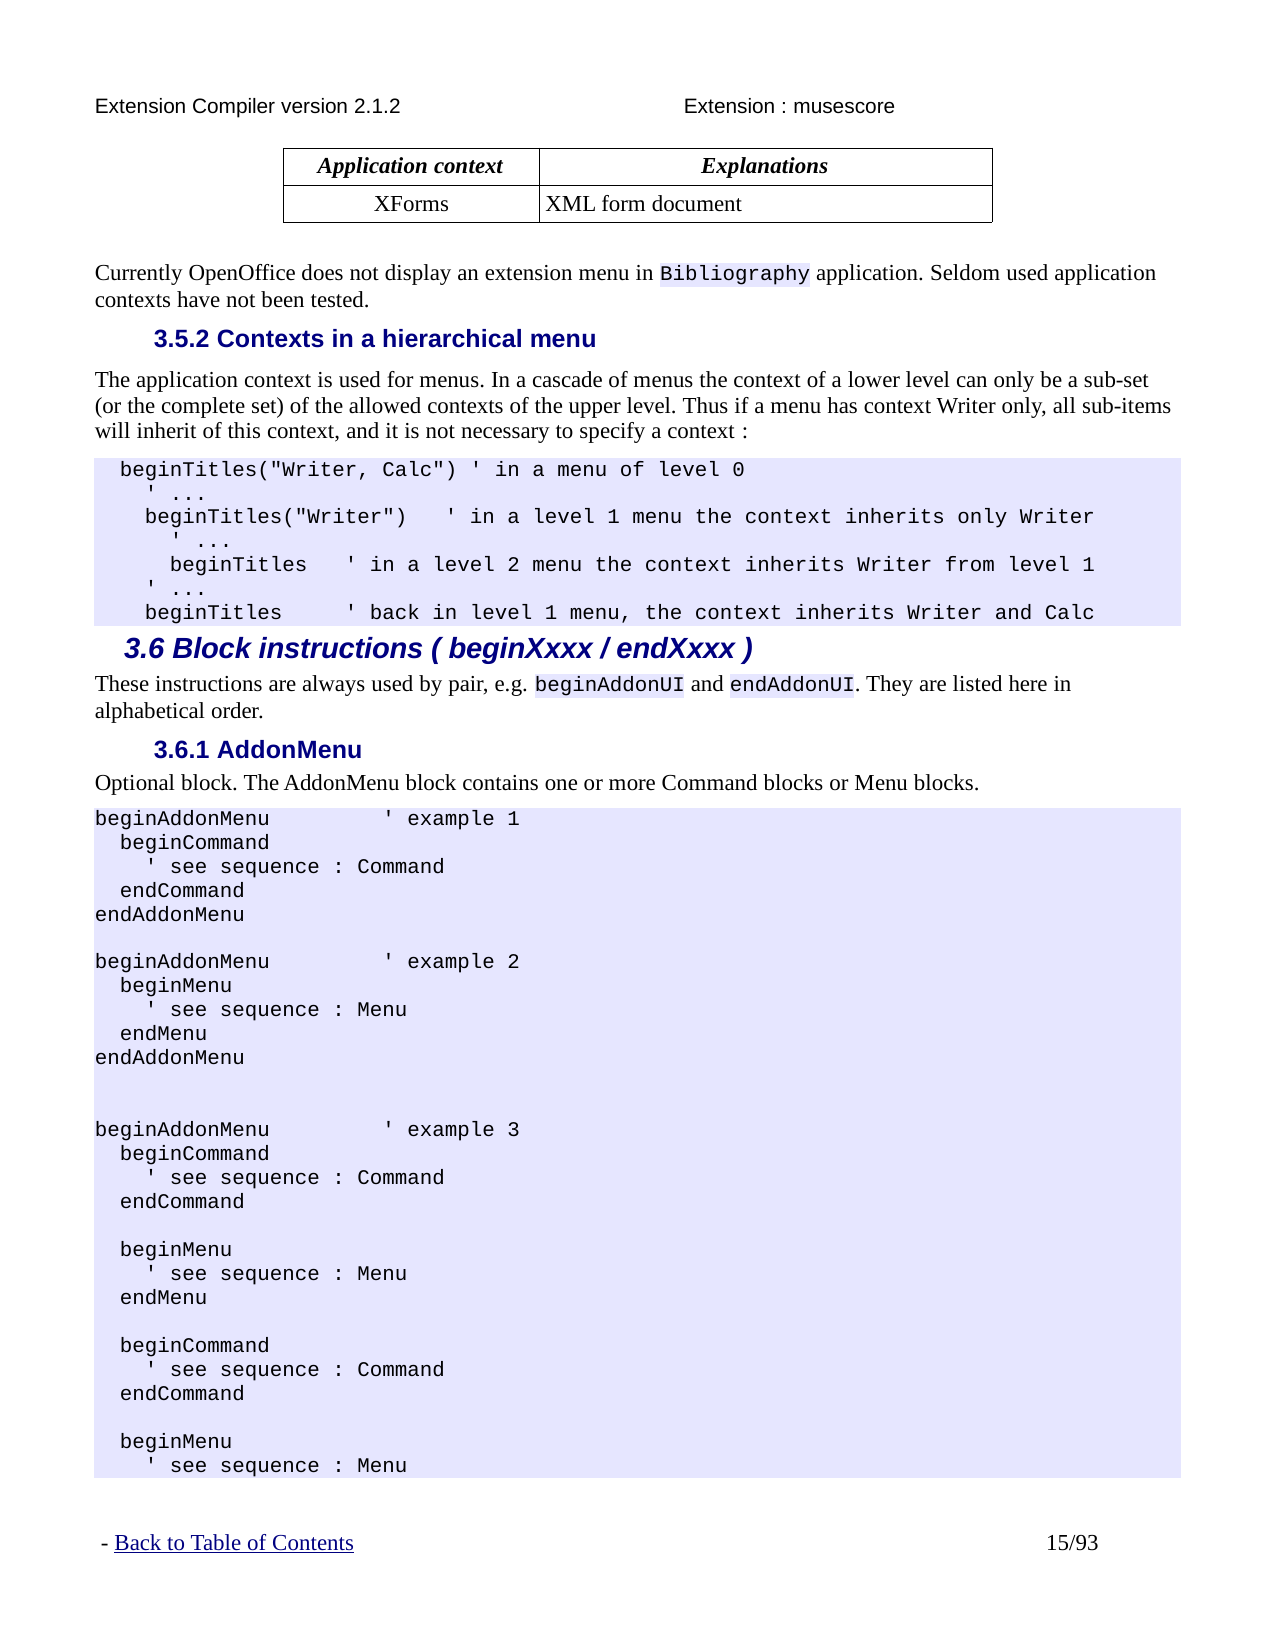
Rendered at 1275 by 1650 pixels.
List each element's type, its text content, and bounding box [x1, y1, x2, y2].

text ' see sequence : Command [94, 856, 1181, 879]
table_cell XForms [284, 186, 539, 222]
text endCommand [94, 1191, 1181, 1215]
text beginAddonMenu ' example 3 [94, 1119, 1181, 1143]
text ' ... [94, 578, 1181, 602]
text endCommand [94, 1383, 1181, 1407]
text beginAddonMenu ' example 2 [94, 951, 1181, 975]
text beginTitles("Writer") ' in a level 1 menu the context inherits only Writer [94, 506, 1181, 530]
subtitle Block instructions ( beginXxxx / endXxxx ) [124, 632, 1181, 665]
subtitle Contexts in a hierarchical menu [153, 325, 1181, 353]
text beginMenu [94, 1431, 1181, 1454]
text ' see sequence : Menu [94, 1263, 1181, 1287]
text ' see sequence : Menu [94, 999, 1181, 1023]
text Currently OpenOffice does not display an extension menu in Bibliography application. Seldom used application contexts have not been tested. [94, 260, 1181, 312]
text ' see sequence : Menu [94, 1454, 1181, 1478]
text endMenu [94, 1287, 1181, 1311]
text beginMenu [94, 1239, 1181, 1263]
text ' ... [94, 530, 1181, 554]
subtitle AddonMenu [153, 736, 1181, 764]
table_header Explanations [540, 149, 992, 184]
text beginAddonMenu ' example 1 [94, 808, 1181, 832]
text endAddonMenu [94, 903, 1181, 927]
text Optional block. The AddonMenu block contains one or more Command blocks or Menu blocks. [94, 769, 1181, 795]
text beginCommand [94, 1143, 1181, 1167]
text The application context is used for menus. In a cascade of menus the context of a lower level can only be a sub-set (or the complete set) of the allowed contexts of the upper level. Thus if a menu has context Writer only, all sub-items will inherit of this context, and it is not necessary to specify a context : [94, 367, 1181, 444]
table_cell XML form document [540, 186, 992, 222]
text beginTitles ' in a level 2 menu the context inherits Writer from level 1 [94, 554, 1181, 578]
text ' see sequence : Command [94, 1167, 1181, 1191]
text beginCommand [94, 1335, 1181, 1359]
text beginMenu [94, 975, 1181, 999]
text beginCommand [94, 832, 1181, 856]
text ' ... [94, 482, 1181, 506]
text beginTitles ' back in level 1 menu, the context inherits Writer and Calc [94, 602, 1181, 626]
text endCommand [94, 879, 1181, 903]
text These instructions are always used by pair, e.g. beginAddonUI and endAddonUI. They are listed here in alphabetical order. [94, 671, 1181, 723]
text endAddonMenu [94, 1047, 1181, 1071]
text beginTitles("Writer, Calc") ' in a menu of level 0 [94, 458, 1181, 482]
text endMenu [94, 1023, 1181, 1047]
text ' see sequence : Command [94, 1359, 1181, 1383]
table_header Application context [284, 149, 539, 184]
